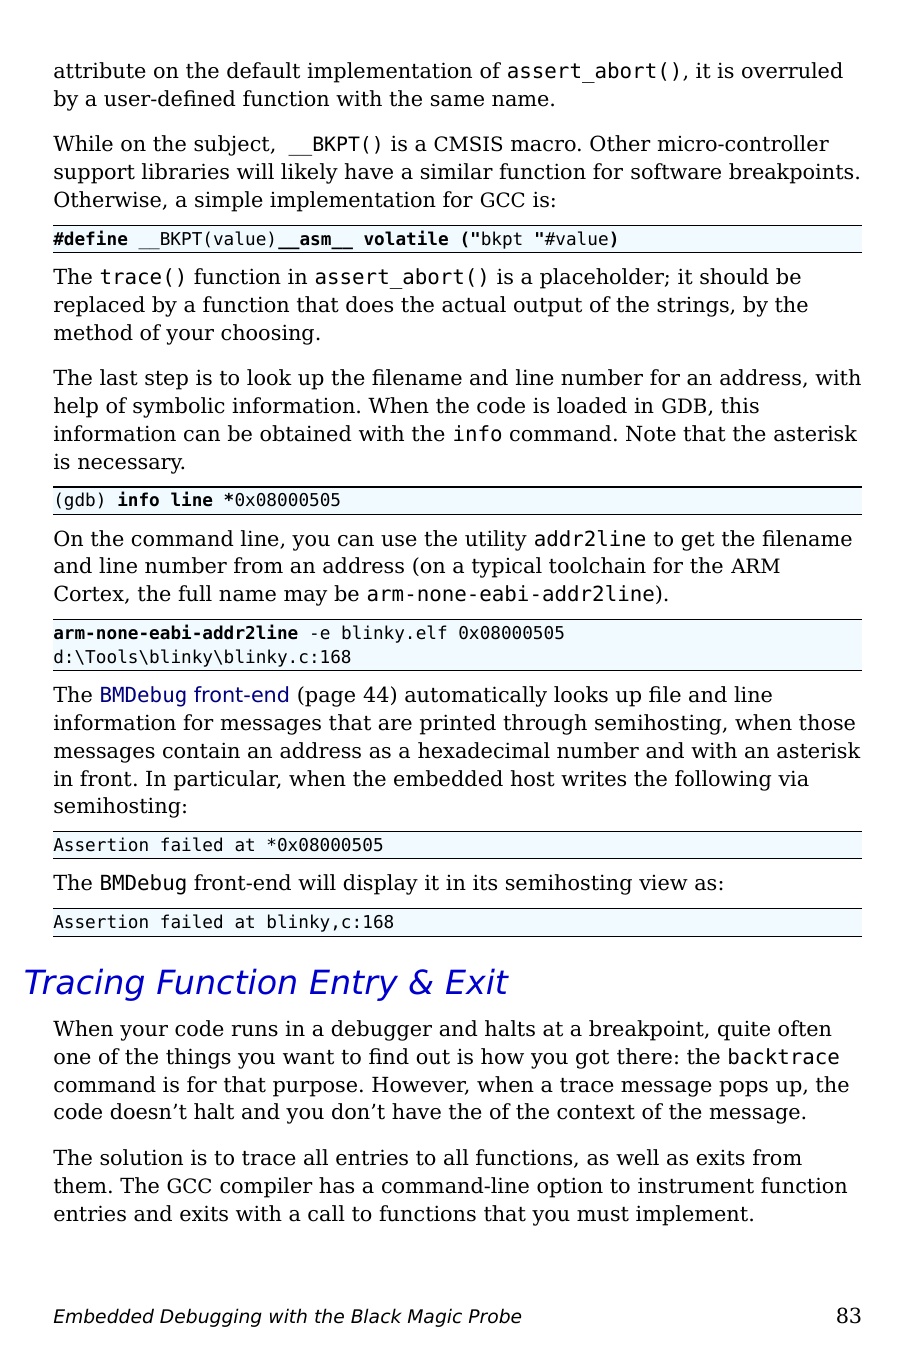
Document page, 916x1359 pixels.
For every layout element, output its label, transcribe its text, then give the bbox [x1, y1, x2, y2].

text d:\Tools\blinky\blinky.c:168 [53, 643, 862, 670]
text While on the subject, __BKPT() is a CMSIS macro. Other micro-controller support libraries will likely have a similar function for software breakpoints. Otherwise, a simple implementation for GCC is: [53, 132, 862, 212]
text The trace() function in assert_abort() is a placeholder; it should be replaced by a function that does the actual output of the strings, by the method of your choosing. [53, 265, 862, 345]
text The solution is to trace all entries to all functions, as well as exits from them. The GCC compiler has a command-line option to instrument function entries and exits with a call to functions that you must implement. [53, 1146, 862, 1226]
text (gdb) info line *0x08000505 [53, 488, 862, 514]
text The BMDebug front-end (page 43) automatically looks up file and line information for messages that are printed through semihosting, when those messages contain an address as a hexadecimal number and with an asterisk in front. In particular, when the embedded host writes the following via semihosting: [53, 683, 862, 819]
text Assertion failed at *0x08000505 [53, 832, 862, 858]
text attribute on the default implementation of assert_abort(), it is overruled by a user-defined function with the same name. [53, 59, 862, 111]
text When your code runs in a debugger and halts at a breakpoint, quite often one of the things you want to find out is how you got there: the backtrace command is for that purpose. However, when a trace message pops up, the code doesn’t halt and you don’t have the of the context of the message. [53, 1017, 862, 1125]
text The BMDebug front-end will display it in its semihosting view as: [53, 871, 862, 896]
text The last step is to look up the filename and line number for an address, with help of symbolic information. When the code is loaded in GDB, this information can be obtained with the info command. Note that the asterisk is necessary. [53, 366, 862, 474]
text On the command line, you can use the utility addr2line to get the filename and line number from an address (on a typical toolchain for the ARM Cortex, the full name may be arm‑none‑eabi‑addr2line). [53, 527, 862, 607]
subtitle Tracing Function Entry & Exit [24, 963, 862, 1002]
text Assertion failed at blinky,c:168 [53, 909, 862, 936]
text arm-none-eabi-addr2line -e blinky.elf 0x08000505 [53, 620, 862, 643]
text #define __BKPT(value) __asm__ volatile ("bkpt "#value) [53, 226, 862, 252]
